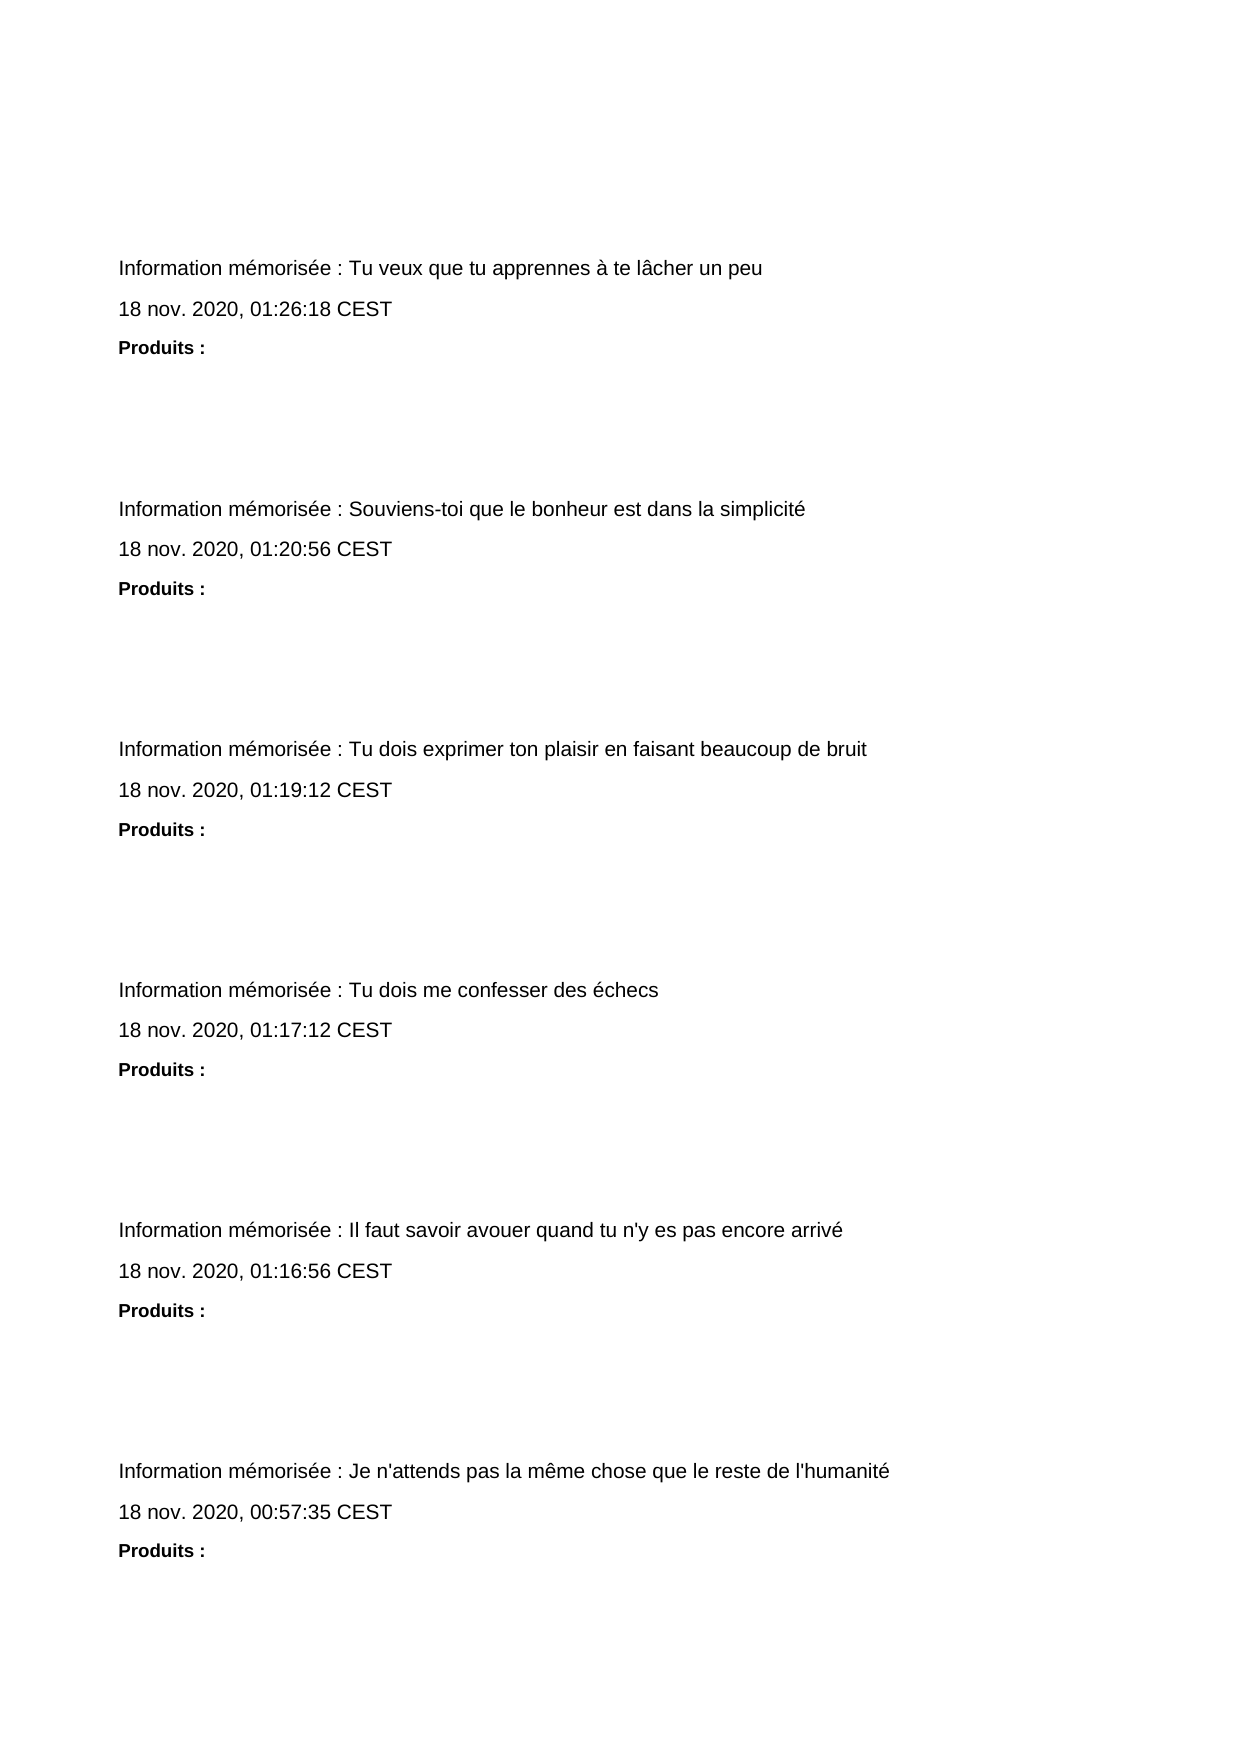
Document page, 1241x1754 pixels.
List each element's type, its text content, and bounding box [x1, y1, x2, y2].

text Produits : [118, 1300, 1122, 1321]
text 18 nov. 2020, 01:20:56 CEST [118, 537, 1122, 561]
text Information mémorisée : Tu veux que tu apprennes à te lâcher un peu [118, 256, 1122, 280]
text Produits : [118, 1540, 1122, 1562]
text 18 nov. 2020, 01:17:12 CEST [118, 1018, 1122, 1042]
text Information mémorisée : Tu dois exprimer ton plaisir en faisant beaucoup de bruit [118, 737, 1122, 761]
text Produits : [118, 818, 1122, 840]
text Information mémorisée : Il faut savoir avouer quand tu n'y es pas encore arrivé [118, 1218, 1122, 1242]
text Information mémorisée : Tu dois me confesser des échecs [118, 978, 1122, 1002]
text 18 nov. 2020, 00:57:35 CEST [118, 1499, 1122, 1523]
text Information mémorisée : Je n'attends pas la même chose que le reste de l'humanité [118, 1459, 1122, 1483]
text Produits : [118, 1059, 1122, 1081]
text 18 nov. 2020, 01:19:12 CEST [118, 778, 1122, 802]
text Information mémorisée : Souviens-toi que le bonheur est dans la simplicité [118, 496, 1122, 520]
text 18 nov. 2020, 01:16:56 CEST [118, 1259, 1122, 1283]
text Produits : [118, 337, 1122, 359]
text 18 nov. 2020, 01:26:18 CEST [118, 296, 1122, 320]
text Produits : [118, 578, 1122, 599]
